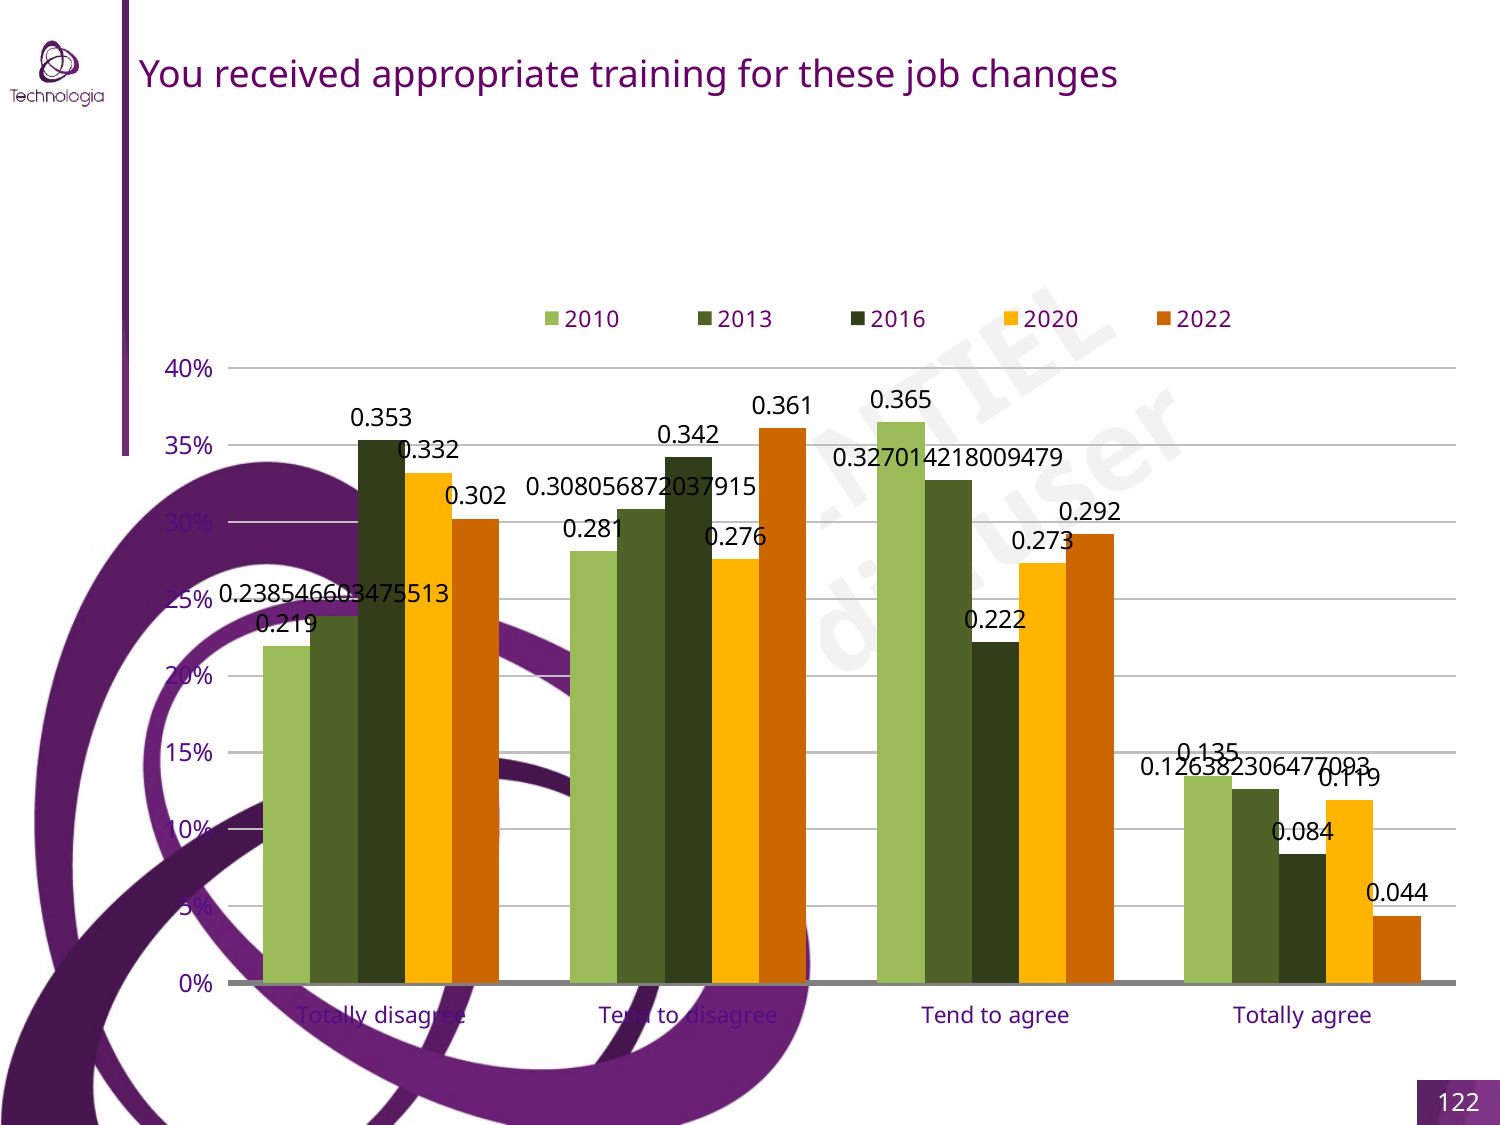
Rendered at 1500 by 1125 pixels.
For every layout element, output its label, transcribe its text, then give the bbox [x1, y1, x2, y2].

chart [123, 215, 1460, 1083]
picture [0, 33, 113, 114]
picture [0, 0, 821, 1125]
picture [1417, 1080, 1500, 1125]
title You received appropriate training for these job changes [123, 42, 1282, 185]
